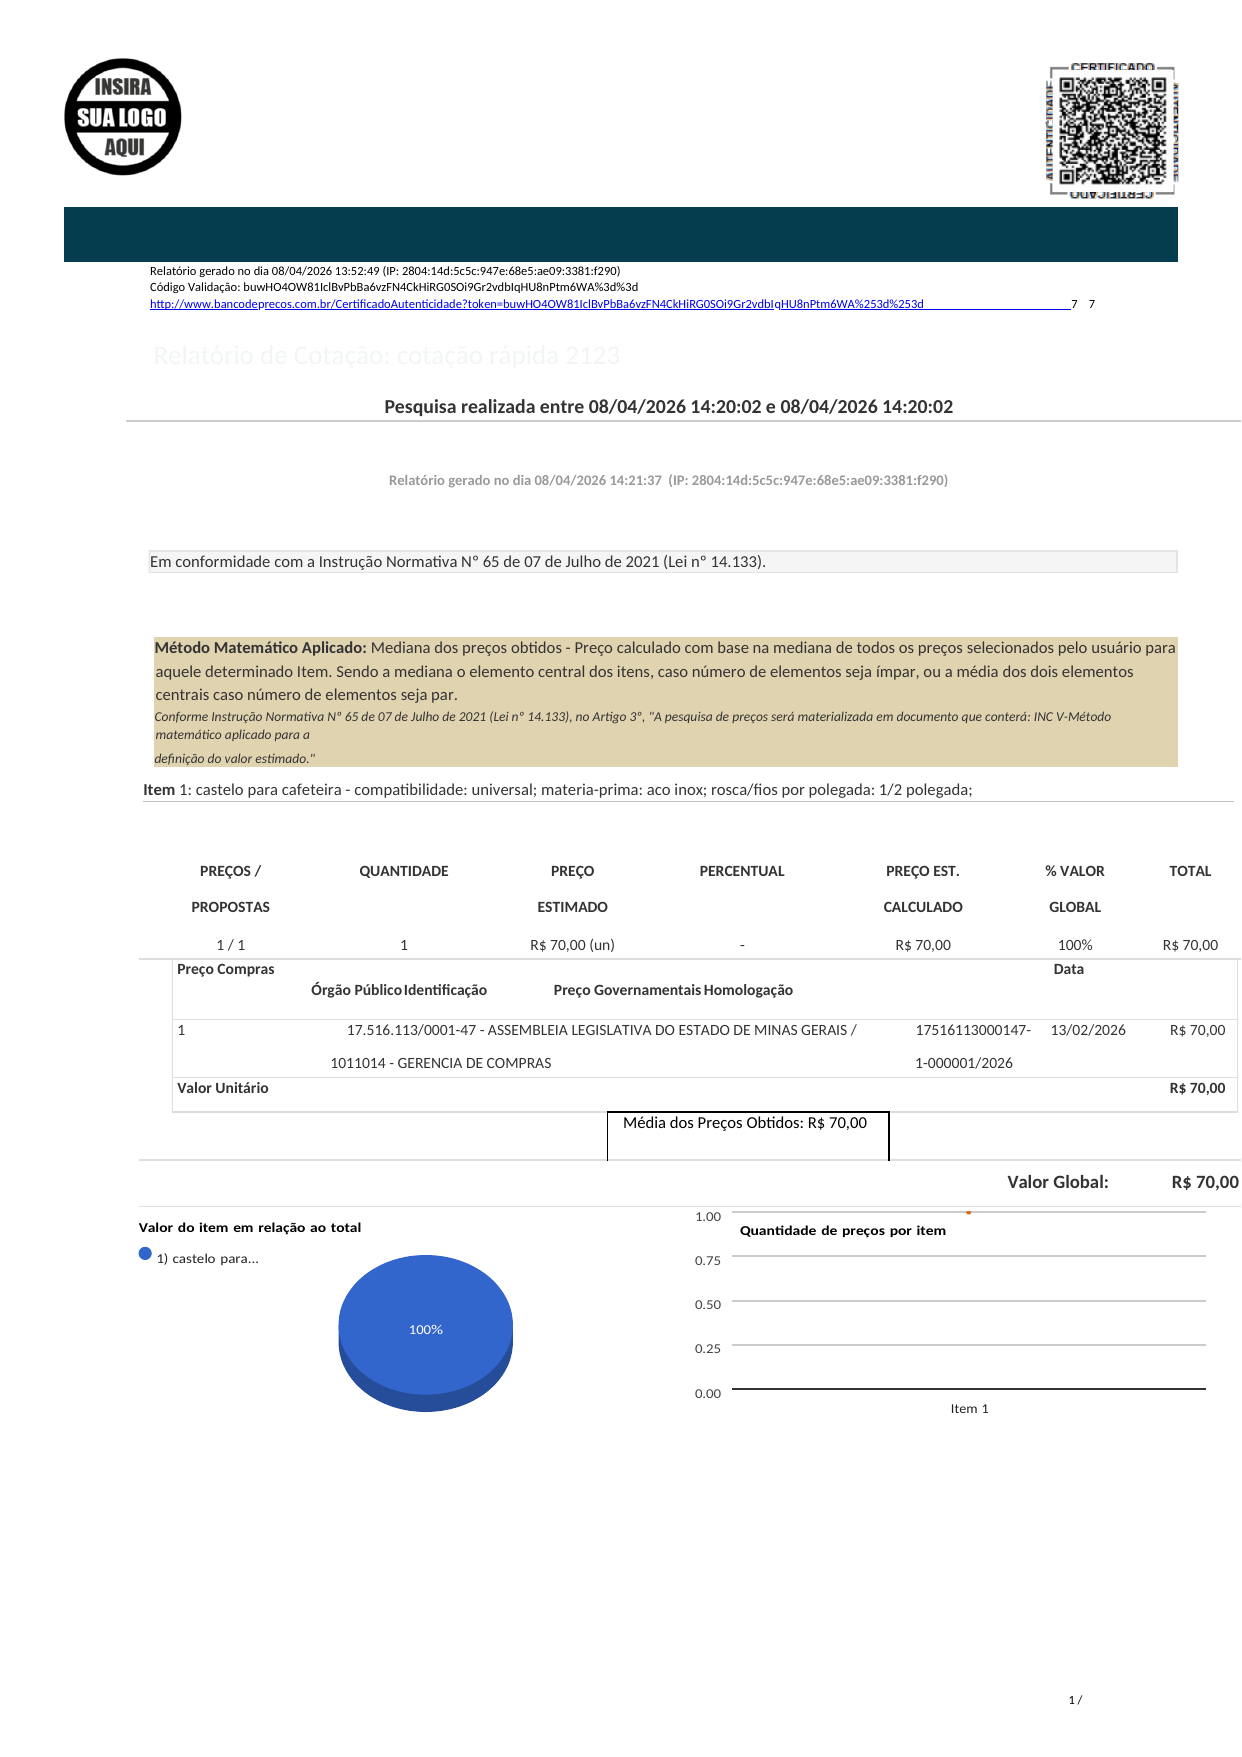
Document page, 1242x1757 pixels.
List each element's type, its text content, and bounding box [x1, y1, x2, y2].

table_cell [173, 1113, 607, 1159]
text Pesquisa realizada entre 08/04/2026 14:20:02 e 08/04/2026 14:20:02 [168, 394, 1169, 419]
table_cell [139, 960, 173, 1159]
text http://www.bancodeprecos.com.br/CertificadoAutenticidade?token=buwHO4OW81IclBvPbBa6vzFN4CkHiRG0SOi9Gr2vdbIqHU8nPtm6WA%253d%253d 7 7 [150, 296, 1178, 311]
text definição do valor estimado." [154, 750, 1178, 767]
table_cell R$ 70,00 [1163, 1161, 1241, 1206]
table_cell [1237, 960, 1241, 1159]
table_cell [1212, 1113, 1237, 1159]
text Código Validação: buwHO4OW81IclBvPbBa6vzFN4CkHiRG0SOi9Gr2vdbIqHU8nPtm6WA%3d%3d [150, 279, 1178, 295]
table_cell Valor Global: [139, 1161, 1163, 1206]
table_cell Preço Compras Data Órgão Público Identificação Preço Governamentais Homologação [173, 960, 1237, 1018]
text Conforme Instrução Normativa Nº 65 de 07 de Julho de 2021 (Lei nº 14.133), no Artigo 3º, "A pesquisa de preços será materializada em documento que conterá: INC V-Método matemático aplicado para a [154, 708, 1178, 743]
text Relatório gerado no dia 08/04/2026 13:52:49 (IP: 2804:14d:5c5c:947e:68e5:ae09:3381:f290) [150, 262, 1178, 278]
table_cell Mediana dos Preços Obtidos: R$ 70,00 [913, 1113, 1212, 1159]
text Relatório de Cotação: cotação rápida 2123 [153, 338, 1178, 371]
table_cell Valor Unitário R$ 70,00 [173, 1078, 1237, 1111]
text Método Matemático Aplicado: Mediana dos preços obtidos - Preço calculado com base na mediana de todos os preços selecionados pelo usuário para aquele determinado Item. Sendo a mediana o elemento central dos itens, caso número de elementos seja ímpar, ou a média dos dois elementos centrais caso número de elementos seja par. [154, 637, 1178, 705]
table_cell Média dos Preços Obtidos: R$ 70,00 [608, 1113, 888, 1159]
table_cell 1 17.516.113/0001-47 - ASSEMBLEIA LEGISLATIVA DO ESTADO DE MINAS GERAIS / 17516113000147- 13/02/2026 R$ 70,00 1011014 - GERENCIA DE COMPRAS 1-000001/2026 [173, 1020, 1237, 1077]
table_header Item 1: castelo para cafeteira - compatibilidade: universal; materia-prima: aco inox; rosca/fios por polegada: 1/2 polegada; PREÇOS / QUANTIDADE PREÇO PERCENTUAL PREÇO EST. % VALOR TOTAL PROPOSTAS ESTIMADO CALCULADO GLOBAL 1 / 1 1 R$ 70,00 (un) - R$ 70,00 100% R$ 70,00 [139, 779, 1241, 958]
text Relatório gerado no dia 08/04/2026 14:21:37 (IP: 2804:14d:5c5c:947e:68e5:ae09:3381:f290) [168, 471, 1169, 489]
text Em conformidade com a Instrução Normativa Nº 65 de 07 de Julho de 2021 (Lei nº 14.133). [150, 552, 1176, 572]
table_cell [890, 1113, 913, 1159]
